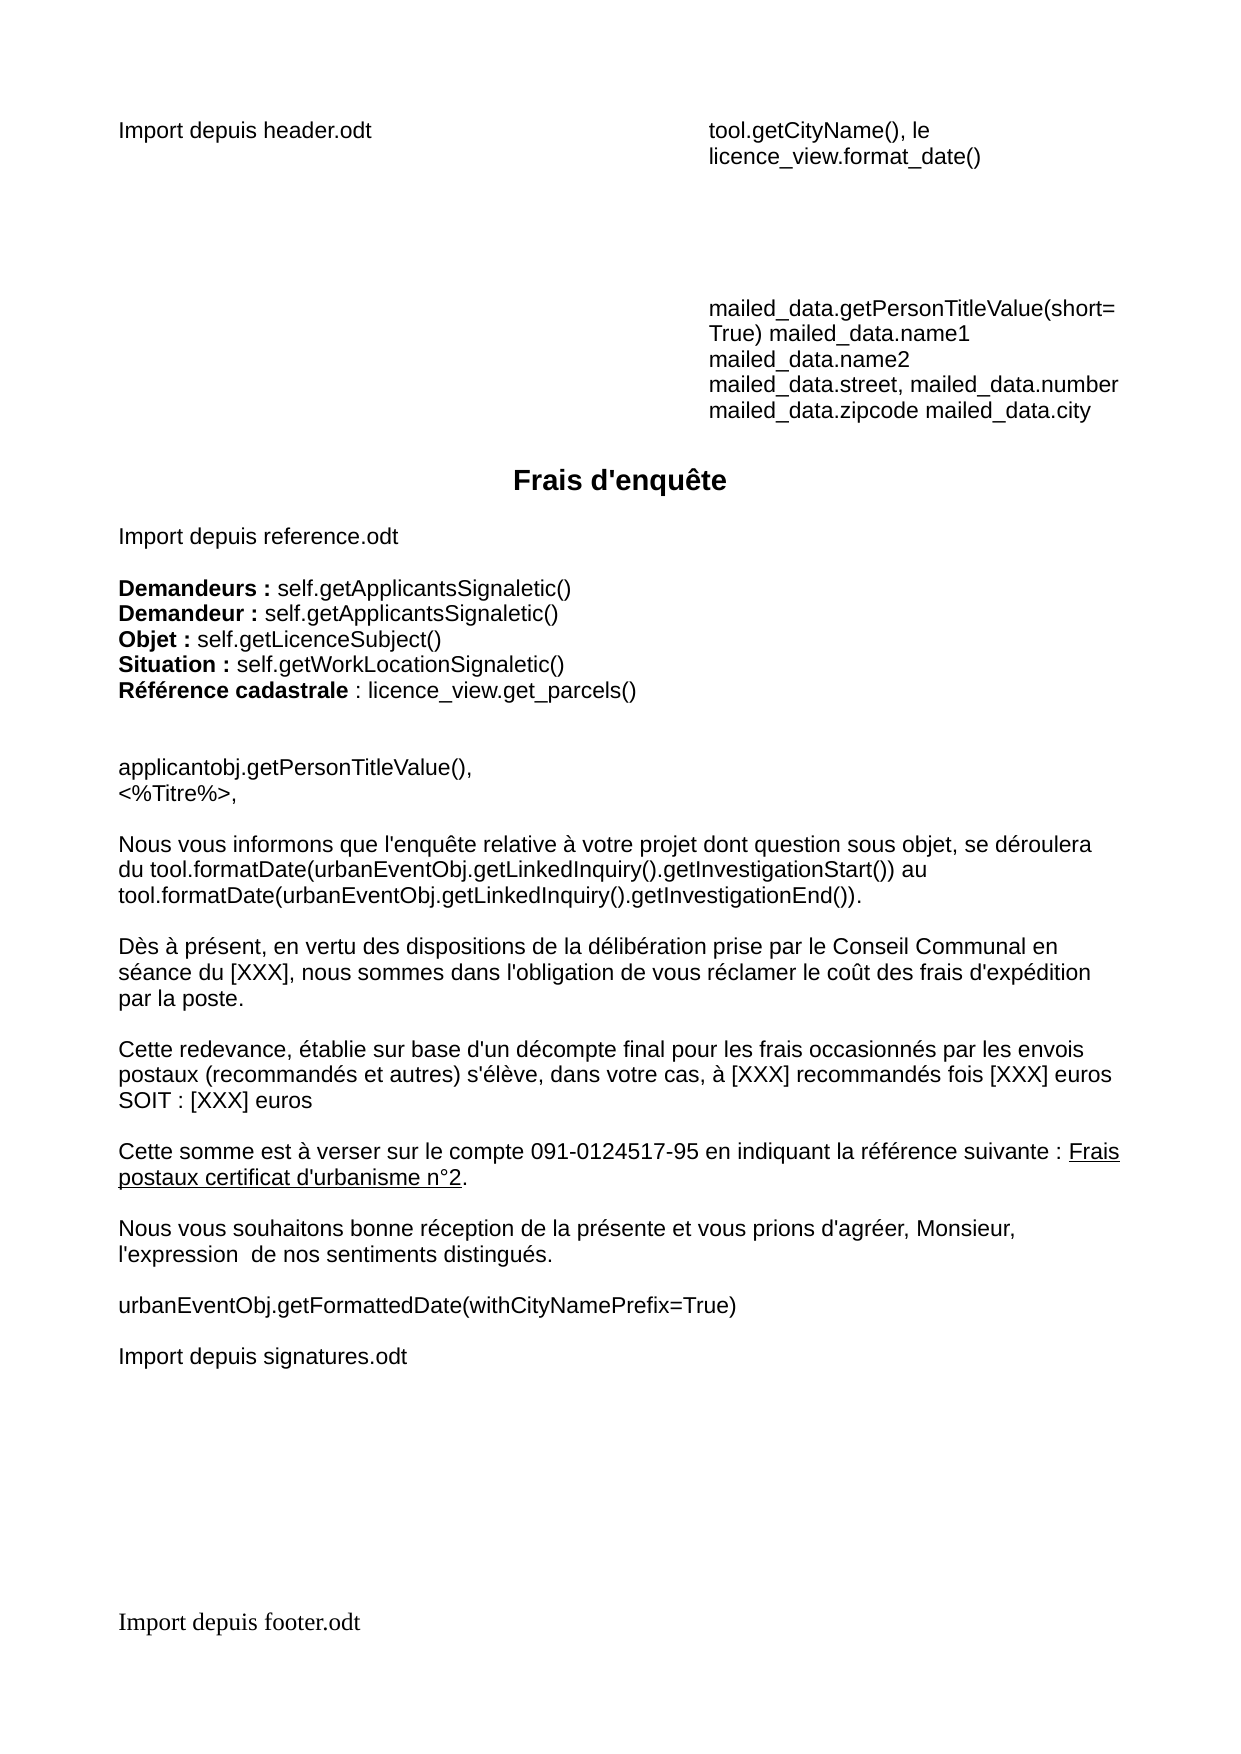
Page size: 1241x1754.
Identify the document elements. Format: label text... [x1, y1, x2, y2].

text Dès à présent, en vertu des dispositions de la délibération prise par le Conseil Communal en séance du [XXX], nous sommes dans l'obligation de vous réclamer le coût des frais d'expédition par la poste. [118, 934, 1122, 1011]
text Situation : self.getWorkLocationSignaletic() [118, 652, 1122, 678]
table_header Import depuis header.odt [118, 118, 708, 436]
text Nous vous souhaitons bonne réception de la présente et vous prions d'agréer, Monsieur, l'expression de nos sentiments distingués. [118, 1216, 1122, 1267]
text Import depuis signatures.odt [118, 1344, 1122, 1370]
text applicantobj.getPersonTitleValue(), [118, 755, 1122, 780]
title Frais d'enquête [118, 463, 1122, 496]
text urbanEventObj.getFormattedDate(withCityNamePrefix=True) [118, 1293, 1122, 1318]
text Nous vous informons que l'enquête relative à votre projet dont question sous objet, se déroulera du tool.formatDate(urbanEventObj.getLinkedInquiry().getInvestigationStart()) au tool.formatDate(urbanEventObj.getLinkedInquiry().getInvestigationEnd()). [118, 832, 1122, 908]
text Import depuis reference.odt [118, 524, 1122, 550]
table_header tool.getCityName(), le licence_view.format_date() mailed_data.getPersonTitleValue(short=True) mailed_data.name1 mailed_data.name2 mailed_data.street, mailed_data.number mailed_data.zipcode mailed_data.city [709, 118, 1123, 436]
text Demandeur : self.getApplicantsSignaletic() [118, 601, 1122, 627]
text Demandeurs : self.getApplicantsSignaletic() [118, 575, 1122, 601]
text <%Titre%>, [118, 780, 1122, 806]
text Référence cadastrale : licence_view.get_parcels() [118, 678, 1122, 703]
text Cette somme est à verser sur le compte 091-0124517-95 en indiquant la référence suivante : Frais postaux certificat d'urbanisme n°2. [118, 1139, 1122, 1190]
text Objet : self.getLicenceSubject() [118, 627, 1122, 652]
text Cette redevance, établie sur base d'un décompte final pour les frais occasionnés par les envois postaux (recommandés et autres) s'élève, dans votre cas, à [XXX] recommandés fois [XXX] euros SOIT : [XXX] euros [118, 1037, 1122, 1113]
